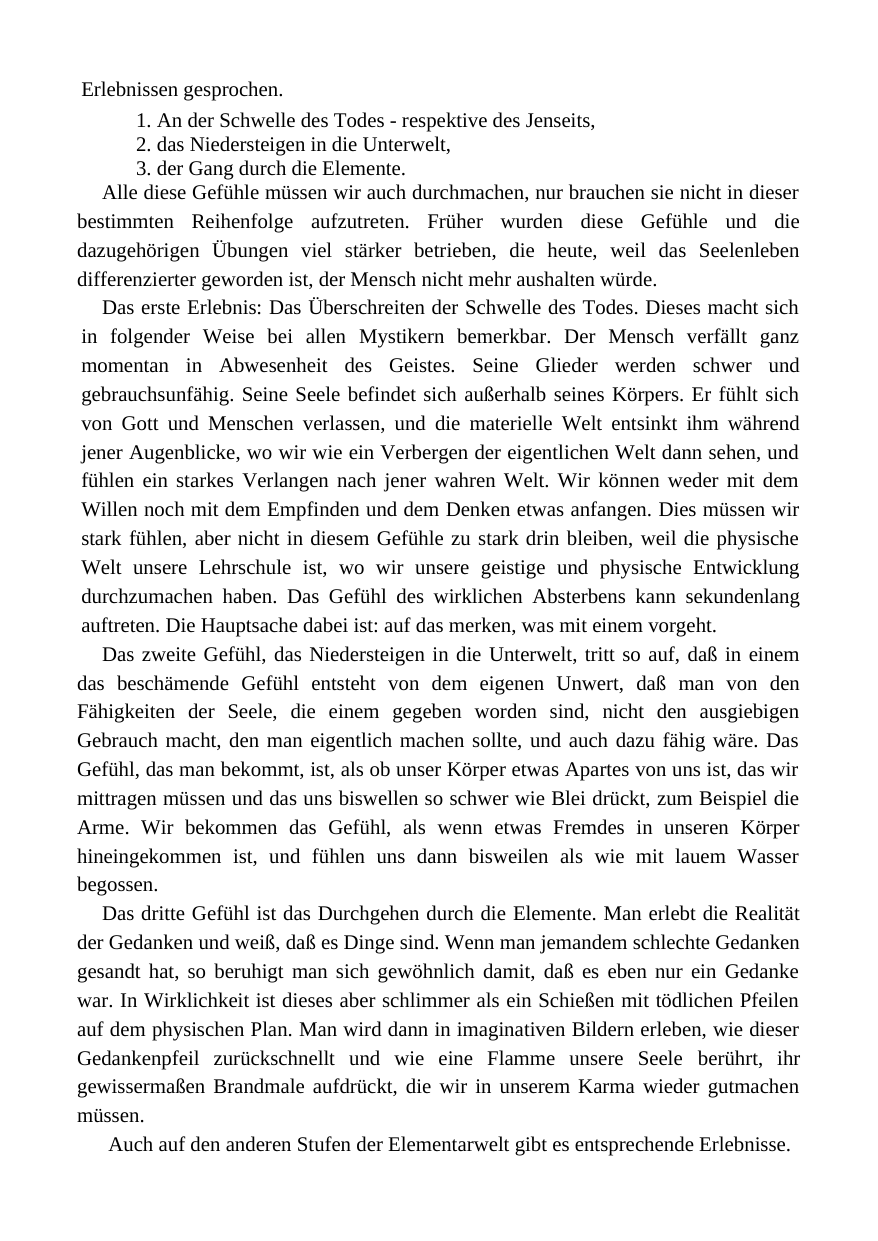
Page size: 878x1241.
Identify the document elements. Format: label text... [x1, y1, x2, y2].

text 1. An der Schwelle des Todes - respektive des Jenseits, [77, 108, 800, 132]
text Erlebnissen gesprochen. [81, 77, 800, 101]
text Das erste Erlebnis: Das Überschreiten der Schwelle des Todes. Dieses macht sich in folgender Weise bei allen Mystikern bemerkbar. Der Mensch verfällt ganz momentan in Abwesenheit des Geistes. Seine Glieder werden schwer und gebrauchsunfähig. Seine Seele befindet sich außerhalb seines Körpers. Er fühlt sich von Gott und Menschen verlassen, und die materielle Welt entsinkt ihm während jener Augenblicke, wo wir wie ein Verbergen der eigentlichen Welt dann sehen, und fühlen ein starkes Verlangen nach jener wahren Welt. Wir können weder mit dem Willen noch mit dem Empfinden und dem Denken etwas anfangen. Dies müssen wir stark fühlen, aber nicht in diesem Gefühle zu stark drin bleiben, weil die physische Welt unsere Lehrschule ist, wo wir unsere geistige und physische Entwicklung durchzumachen haben. Das Gefühl des wirklichen Absterbens kann sekundenlang auftreten. Die Hauptsache dabei ist: auf das merken, was mit einem vorgeht. [81, 295, 800, 637]
text Das zweite Gefühl, das Niedersteigen in die Unterwelt, tritt so auf, daß in einem das beschämende Gefühl entsteht von dem eigenen Unwert, daß man von den Fähigkeiten der Seele, die einem gegeben worden sind, nicht den ausgiebigen Gebrauch macht, den man eigentlich machen sollte, und auch dazu fähig wäre. Das Gefühl, das man bekommt, ist, als ob unser Körper etwas Apartes von uns ist, das wir mittragen müssen und das uns biswellen so schwer wie Blei drückt, zum Beispiel die Arme. Wir bekommen das Gefühl, als wenn etwas Fremdes in unseren Körper hineingekommen ist, und fühlen uns dann bisweilen als wie mit lauem Wasser begossen. [77, 642, 800, 896]
text 3. der Gang durch die Elemente. [77, 156, 800, 180]
text Auch auf den anderen Stufen der Elementarwelt gibt es entsprechende Erlebnisse. [81, 1132, 800, 1156]
text Das dritte Gefühl ist das Durchgehen durch die Elemente. Man erlebt die Realität der Gedanken und weiß, daß es Dinge sind. Wenn man jemandem schlechte Gedanken gesandt hat, so beruhigt man sich gewöhnlich damit, daß es eben nur ein Gedanke war. In Wirklichkeit ist dieses aber schlimmer als ein Schießen mit tödlichen Pfeilen auf dem physischen Plan. Man wird dann in imaginativen Bildern erleben, wie dieser Gedankenpfeil zurückschnellt und wie eine Flamme unsere Seele berührt, ihr gewissermaßen Brandmale aufdrückt, die wir in unserem Karma wieder gutmachen müssen. [77, 901, 800, 1127]
text Alle diese Gefühle müssen wir auch durchmachen, nur brauchen sie nicht in dieser bestimmten Reihenfolge aufzutreten. Früher wurden diese Gefühle und die dazugehörigen Übungen viel stärker betrieben, die heute, weil das Seelenleben differenzierter geworden ist, der Mensch nicht mehr aushalten würde. [77, 180, 800, 291]
text 2. das Niedersteigen in die Unterwelt, [77, 132, 800, 156]
